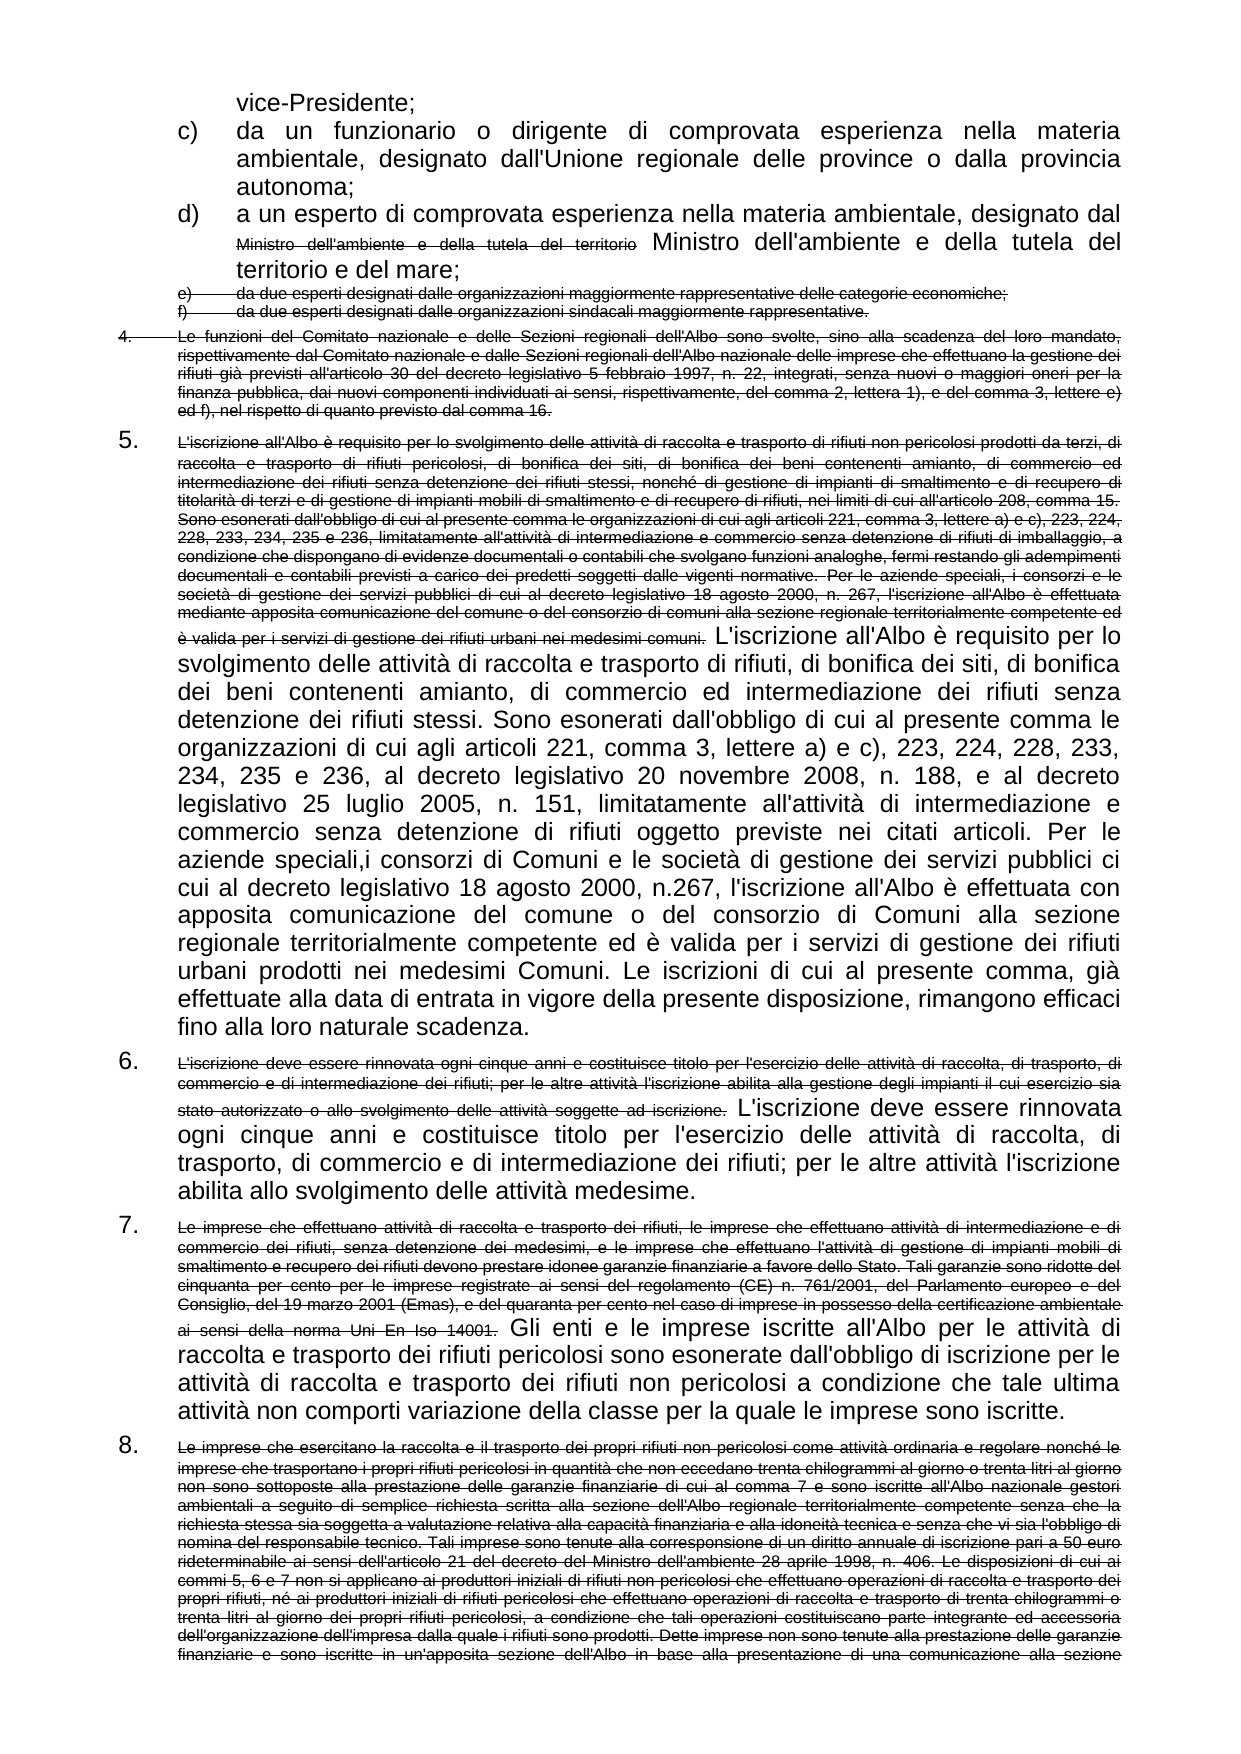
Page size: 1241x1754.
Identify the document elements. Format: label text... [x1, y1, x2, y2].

text 5. L'iscrizione all'Albo è requisito per lo svolgimento delle attività di raccolta e trasporto di rifiuti non pericolosi prodotti da terzi, di raccolta e trasporto di rifiuti pericolosi, di bonifica dei siti, di bonifica dei beni contenenti amianto, di commercio ed intermediazione dei rifiuti senza detenzione dei rifiuti stessi, nonché di gestione di impianti di smaltimento e di recupero di titolarità di terzi e di gestione di impianti mobili di smaltimento e di recupero di rifiuti, nei limiti di cui all'articolo 208, comma 15. Sono esonerati dall'obbligo di cui al presente comma le organizzazioni di cui agli articoli 221, comma 3, lettere a) e c), 223, 224, 228, 233, 234, 235 e 236, limitatamente all'attività di intermediazione e commercio senza detenzione di rifiuti di imballaggio, a condizione che dispongano di evidenze documentali o contabili che svolgano funzioni analoghe, fermi restando gli adempimenti documentali e contabili previsti a carico dei predetti soggetti dalle vigenti normative. Per le aziende speciali, i consorzi e le società di gestione dei servizi pubblici di cui al decreto legislativo 18 agosto 2000, n. 267, l'iscrizione all'Albo è effettuata mediante apposita comunicazione del comune o del consorzio di comuni alla sezione regionale territorialmente competente ed è valida per i servizi di gestione dei rifiuti urbani nei medesimi comuni. L'iscrizione all'Albo è requisito per lo svolgimento delle attività di raccolta e trasporto di rifiuti, di bonifica dei siti, di bonifica dei beni contenenti amianto, di commercio ed intermediazione dei rifiuti senza detenzione dei rifiuti stessi. Sono esonerati dall'obbligo di cui al presente comma le organizzazioni di cui agli articoli 221, comma 3, lettere a) e c), 223, 224, 228, 233, 234, 235 e 236, al decreto legislativo 20 novembre 2008, n. 188, e al decreto legislativo 25 luglio 2005, n. 151, limitatamente all'attività di intermediazione e commercio senza detenzione di rifiuti oggetto previste nei citati articoli. Per le aziende speciali,i consorzi di Comuni e le società di gestione dei servizi pubblici ci cui al decreto legislativo 18 agosto 2000, n.267, l'iscrizione all'Albo è effettuata con apposita comunicazione del comune o del consorzio di Comuni alla sezione regionale territorialmente competente ed è valida per i servizi di gestione dei rifiuti urbani prodotti nei medesimi Comuni. Le iscrizioni di cui al presente comma, già effettuate alla data di entrata in vigore della presente disposizione, rimangono efficaci fino alla loro naturale scadenza. [118, 426, 1122, 1041]
text 7. Le imprese che effettuano attività di raccolta e trasporto dei rifiuti, le imprese che effettuano attività di intermediazione e di commercio dei rifiuti, senza detenzione dei medesimi, e le imprese che effettuano l'attività di gestione di impianti mobili di smaltimento e recupero dei rifiuti devono prestare idonee garanzie finanziarie a favore dello Stato. Tali garanzie sono ridotte del cinquanta per cento per le imprese registrate ai sensi del regolamento (CE) n. 761/2001, del Parlamento europeo e del Consiglio, del 19 marzo 2001 (Emas), e del quaranta per cento nel caso di imprese in possesso della certificazione ambientale ai sensi della norma Uni En Iso 14001. Gli enti e le imprese iscritte all'Albo per le attività di raccolta e trasporto dei rifiuti pericolosi sono esonerate dall'obbligo di iscrizione per le attività di raccolta e trasporto dei rifiuti non pericolosi a condizione che tale ultima attività non comporti variazione della classe per la quale le imprese sono iscritte. [118, 1211, 1122, 1425]
text vice-Presidente; [177, 88, 1122, 116]
text e) da due esperti designati dalle organizzazioni maggiormente rappresentative delle categorie economiche; [177, 284, 1122, 303]
text 4. Le funzioni del Comitato nazionale e delle Sezioni regionali dell'Albo sono svolte, sino alla scadenza del loro mandato, rispettivamente dal Comitato nazionale e dalle Sezioni regionali dell'Albo nazionale delle imprese che effettuano la gestione dei rifiuti già previsti all'articolo 30 del decreto legislativo 5 febbraio 1997, n. 22, integrati, senza nuovi o maggiori oneri per la finanza pubblica, dai nuovi componenti individuati ai sensi, rispettivamente, del comma 2, lettera 1), e del comma 3, lettere e) ed f), nel rispetto di quanto previsto dal comma 16. [118, 327, 1122, 420]
text d) a un esperto di comprovata esperienza nella materia ambientale, designato dal Ministro dell'ambiente e della tutela del territorio Ministro dell'ambiente e della tutela del territorio e del mare; [177, 200, 1122, 284]
text 6. L'iscrizione deve essere rinnovata ogni cinque anni e costituisce titolo per l'esercizio delle attività di raccolta, di trasporto, di commercio e di intermediazione dei rifiuti; per le altre attività l'iscrizione abilita alla gestione degli impianti il cui esercizio sia stato autorizzato o allo svolgimento delle attività soggette ad iscrizione. L'iscrizione deve essere rinnovata ogni cinque anni e costituisce titolo per l'esercizio delle attività di raccolta, di trasporto, di commercio e di intermediazione dei rifiuti; per le altre attività l'iscrizione abilita allo svolgimento delle attività medesime. [118, 1047, 1122, 1205]
text 8. Le imprese che esercitano la raccolta e il trasporto dei propri rifiuti non pericolosi come attività ordinaria e regolare nonché le imprese che trasportano i propri rifiuti pericolosi in quantità che non eccedano trenta chilogrammi al giorno o trenta litri al giorno non sono sottoposte alla prestazione delle garanzie finanziarie di cui al comma 7 e sono iscritte all'Albo nazionale gestori ambientali a seguito di semplice richiesta scritta alla sezione dell'Albo regionale territorialmente competente senza che la richiesta stessa sia soggetta a valutazione relativa alla capacità finanziaria e alla idoneità tecnica e senza che vi sia l'obbligo di nomina del responsabile tecnico. Tali imprese sono tenute alla corresponsione di un diritto annuale di iscrizione pari a 50 euro rideterminabile ai sensi dell'articolo 21 del decreto del Ministro dell'ambiente 28 aprile 1998, n. 406. Le disposizioni di cui ai commi 5, 6 e 7 non si applicano ai produttori iniziali di rifiuti non pericolosi che effettuano operazioni di raccolta e trasporto dei propri rifiuti, né ai produttori iniziali di rifiuti pericolosi che effettuano operazioni di raccolta e trasporto di trenta chilogrammi o trenta litri al giorno dei propri rifiuti pericolosi, a condizione che tali operazioni costituiscano parte integrante ed accessoria dell'organizzazione dell'impresa dalla quale i rifiuti sono prodotti. Dette imprese non sono tenute alla prestazione delle garanzie finanziarie e sono iscritte in un'apposita sezione dell'Albo in base alla presentazione di una comunicazione alla sezione [118, 1431, 1122, 1664]
text c) da un funzionario o dirigente di comprovata esperienza nella materia ambientale, designato dall'Unione regionale delle province o dalla provincia autonoma; [177, 116, 1122, 200]
text f) da due esperti designati dalle organizzazioni sindacali maggiormente rappresentative. [177, 303, 1122, 321]
